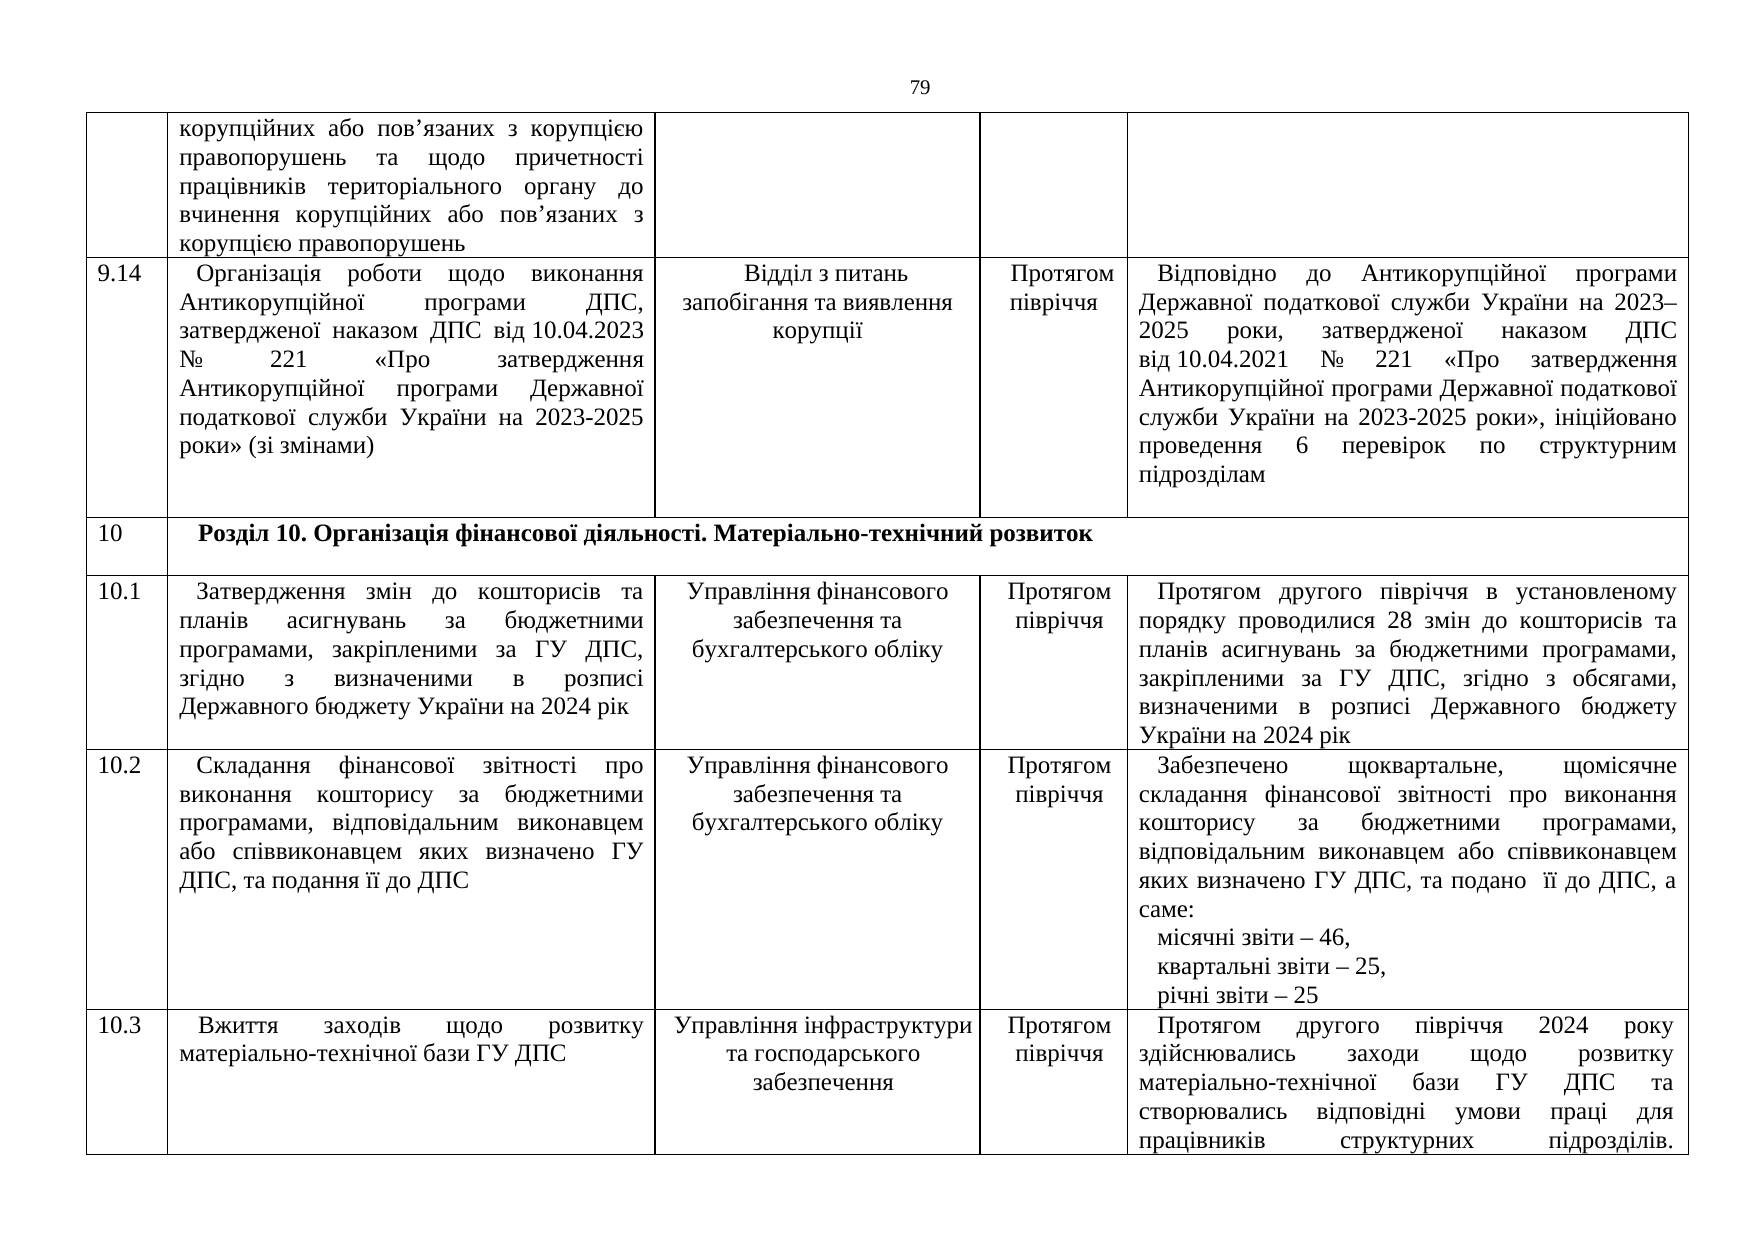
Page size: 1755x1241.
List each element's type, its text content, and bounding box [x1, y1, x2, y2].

table_cell Управління інфраструктури та господарського забезпечення [656, 1010, 979, 1153]
table_cell 10.1 [87, 576, 167, 749]
table_cell [981, 113, 1127, 257]
table_cell Протягом півріччя [981, 576, 1127, 749]
table_cell [87, 113, 167, 257]
table_cell Відповідно до Антикорупційної програми Державної податкової служби України на 2023–2025 роки, затвердженої наказом ДПС від 10.04.2021 № 221 «Про затвердження Антикорупційної програми Державної податкової служби України на 2023-2025 роки», ініційовано проведення 6 перевірок по структурним підрозділам [1128, 258, 1688, 517]
table_cell Відділ з питань запобігання та виявлення корупції [656, 258, 979, 517]
table_cell [656, 113, 979, 257]
table_cell Управління фінансового забезпечення та бухгалтерського обліку [656, 750, 979, 1009]
table_cell Розділ 10. Організація фінансової діяльності. Матеріально-технічний розвиток [168, 518, 1688, 575]
table_cell 9.14 [87, 258, 167, 517]
table_cell 10 [87, 518, 167, 575]
table_cell [1128, 113, 1688, 257]
table_cell Затвердження змін до кошторисів та планів асигнувань за бюджетними програмами, закріпленими за ГУ ДПС, згідно з визначеними в розписі Державного бюджету України на 2024 рік [168, 576, 654, 749]
table_cell Протягом другого півріччя в установленому порядку проводилися 28 змін до кошторисів та планів асигнувань за бюджетними програмами, закріпленими за ГУ ДПС, згідно з обсягами, визначеними в розписі Державного бюджету України на 2024 рік [1128, 576, 1688, 749]
table_cell Забезпечено щоквартальне, щомісячне складання фінансової звітності про виконання кошторису за бюджетними програмами, відповідальним виконавцем або співвиконавцем яких визначено ГУ ДПС, та подано її до ДПС, а саме: місячні звіти – 46, квартальні звіти – 25, річні звіти – 25 [1128, 750, 1688, 1009]
table_cell Управління фінансового забезпечення та бухгалтерського обліку [656, 576, 979, 749]
table_cell Організація роботи щодо виконання Антикорупційної програми ДПС, затвердженої наказом ДПС від 10.04.2023 № 221 «Про затвердження Антикорупційної програми Державної податкової служби України на 2023-2025 роки» (зі змінами) [168, 258, 654, 517]
table_cell Вжиття заходів щодо розвитку матеріально-технічної бази ГУ ДПС [168, 1010, 654, 1153]
table_cell Складання фінансової звітності про виконання кошторису за бюджетними програмами, відповідальним виконавцем або співвиконавцем яких визначено ГУ ДПС, та подання її до ДПС [168, 750, 654, 1009]
table_cell 10.2 [87, 750, 167, 1009]
table_cell Протягом півріччя [981, 1010, 1127, 1153]
table_cell Протягом півріччя [981, 258, 1127, 517]
table_cell корупційних або пов’язаних з корупцією правопорушень та щодо причетності працівників територіального органу до вчинення корупційних або пов’язаних з корупцією правопорушень [168, 113, 654, 257]
table_cell 10.3 [87, 1010, 167, 1153]
table_cell Протягом другого півріччя 2024 року здійснювались заходи щодо розвитку матеріально-технічної бази ГУ ДПС та створювались відповідні умови праці для працівників структурних підрозділів. [1128, 1010, 1688, 1153]
table_cell Протягом півріччя [981, 750, 1127, 1009]
